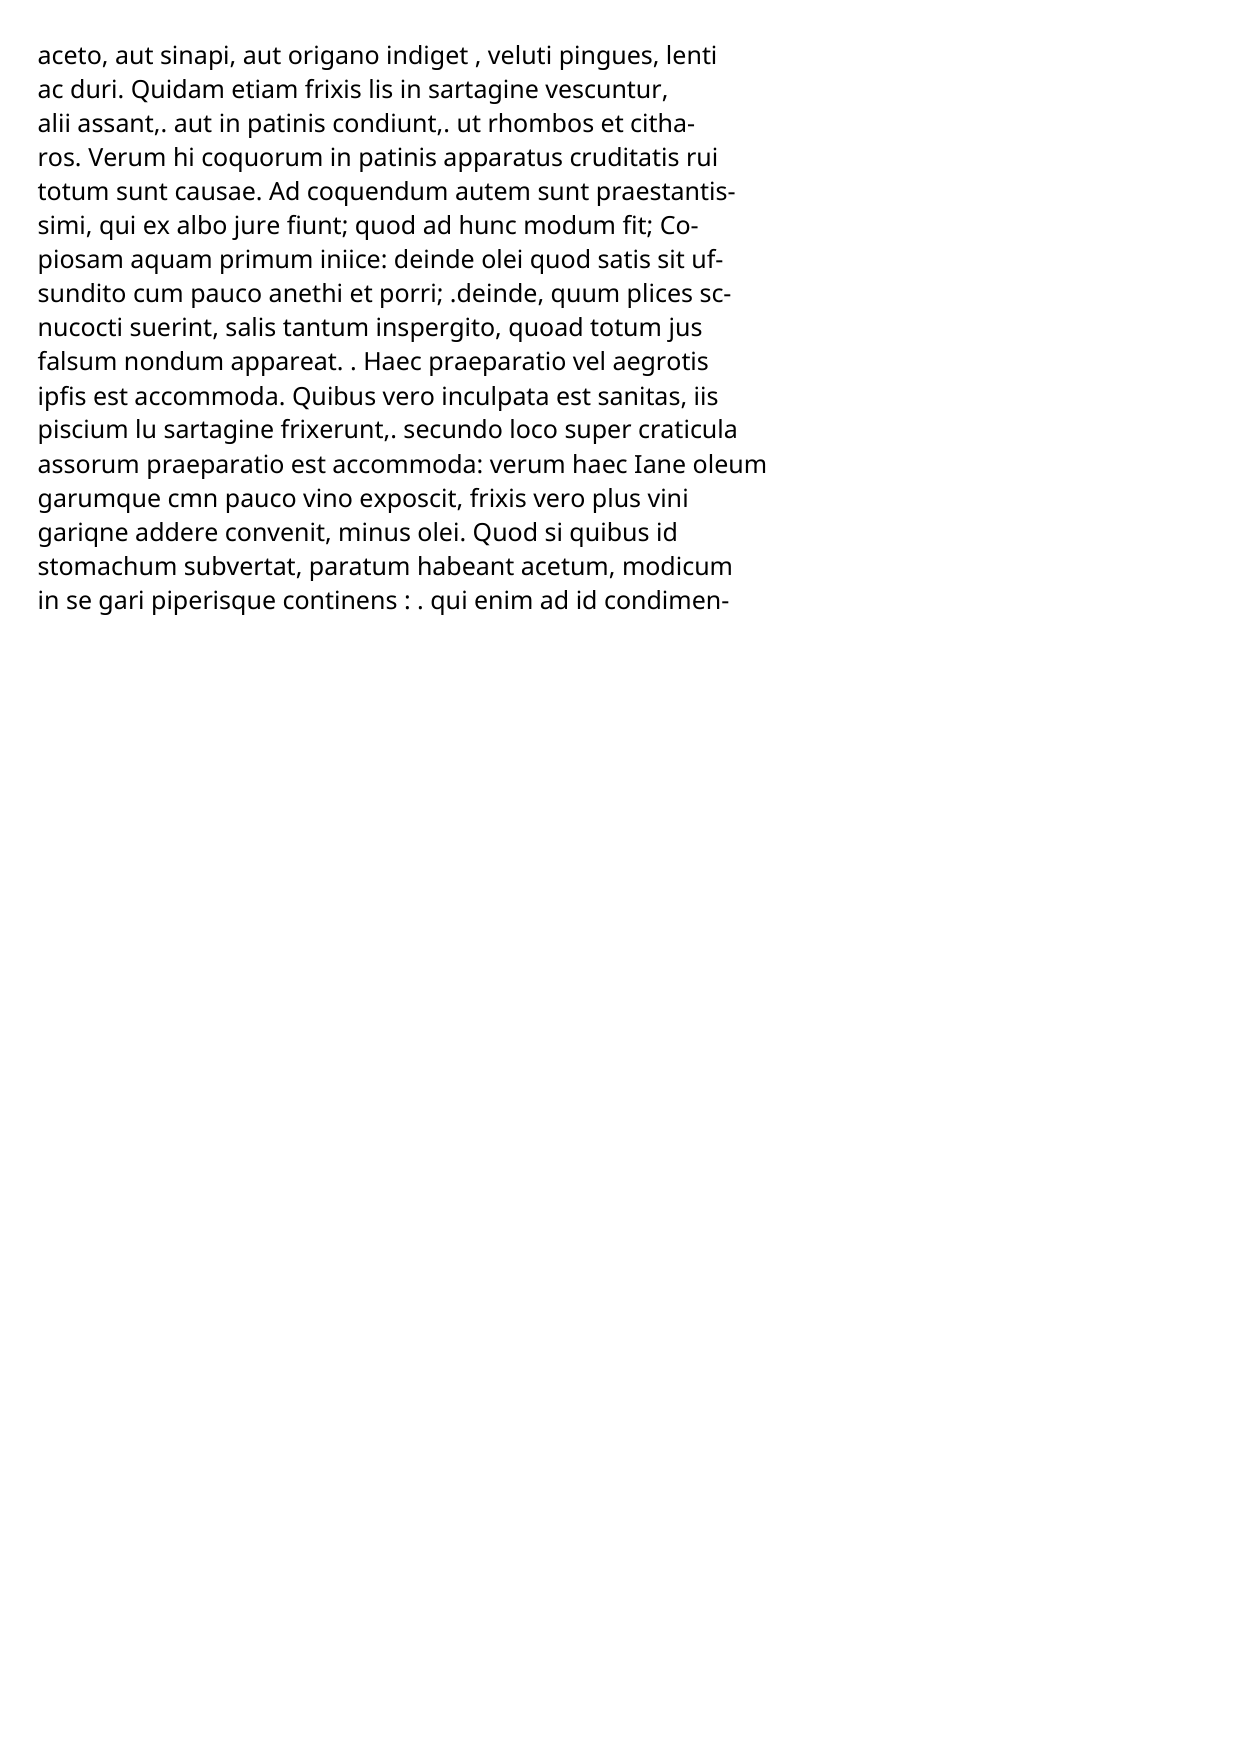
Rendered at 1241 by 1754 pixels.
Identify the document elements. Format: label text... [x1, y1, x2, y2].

text aceto, aut sinapi, aut origano indiget , veluti pingues, lenti ac duri. Quidam etiam frixis lis in sartagine vescuntur, alii assant,. aut in patinis condiunt,. ut rhombos et citha- ros. Verum hi coquorum in patinis apparatus cruditatis rui totum sunt causae. Ad coquendum autem sunt praestantis- simi, qui ex albo jure fiunt; quod ad hunc modum fit; Co- piosam aquam primum iniice: deinde olei quod satis sit uf- sundito cum pauco anethi et porri; .deinde, quum plices sc- nucocti suerint, salis tantum inspergito, quoad totum jus falsum nondum appareat. . Haec praeparatio vel aegrotis ipfis est accommoda. Quibus vero inculpata est sanitas, iis piscium lu sartagine frixerunt,. secundo loco super craticula assorum praeparatio est accommoda: verum haec Iane oleum garumque cmn pauco vino exposcit, frixis vero plus vini gariqne addere convenit, minus olei. Quod si quibus id stomachum subvertat, paratum habeant acetum, modicum in se gari piperisque continens : . qui enim ad id condimen- [37, 37, 1203, 617]
